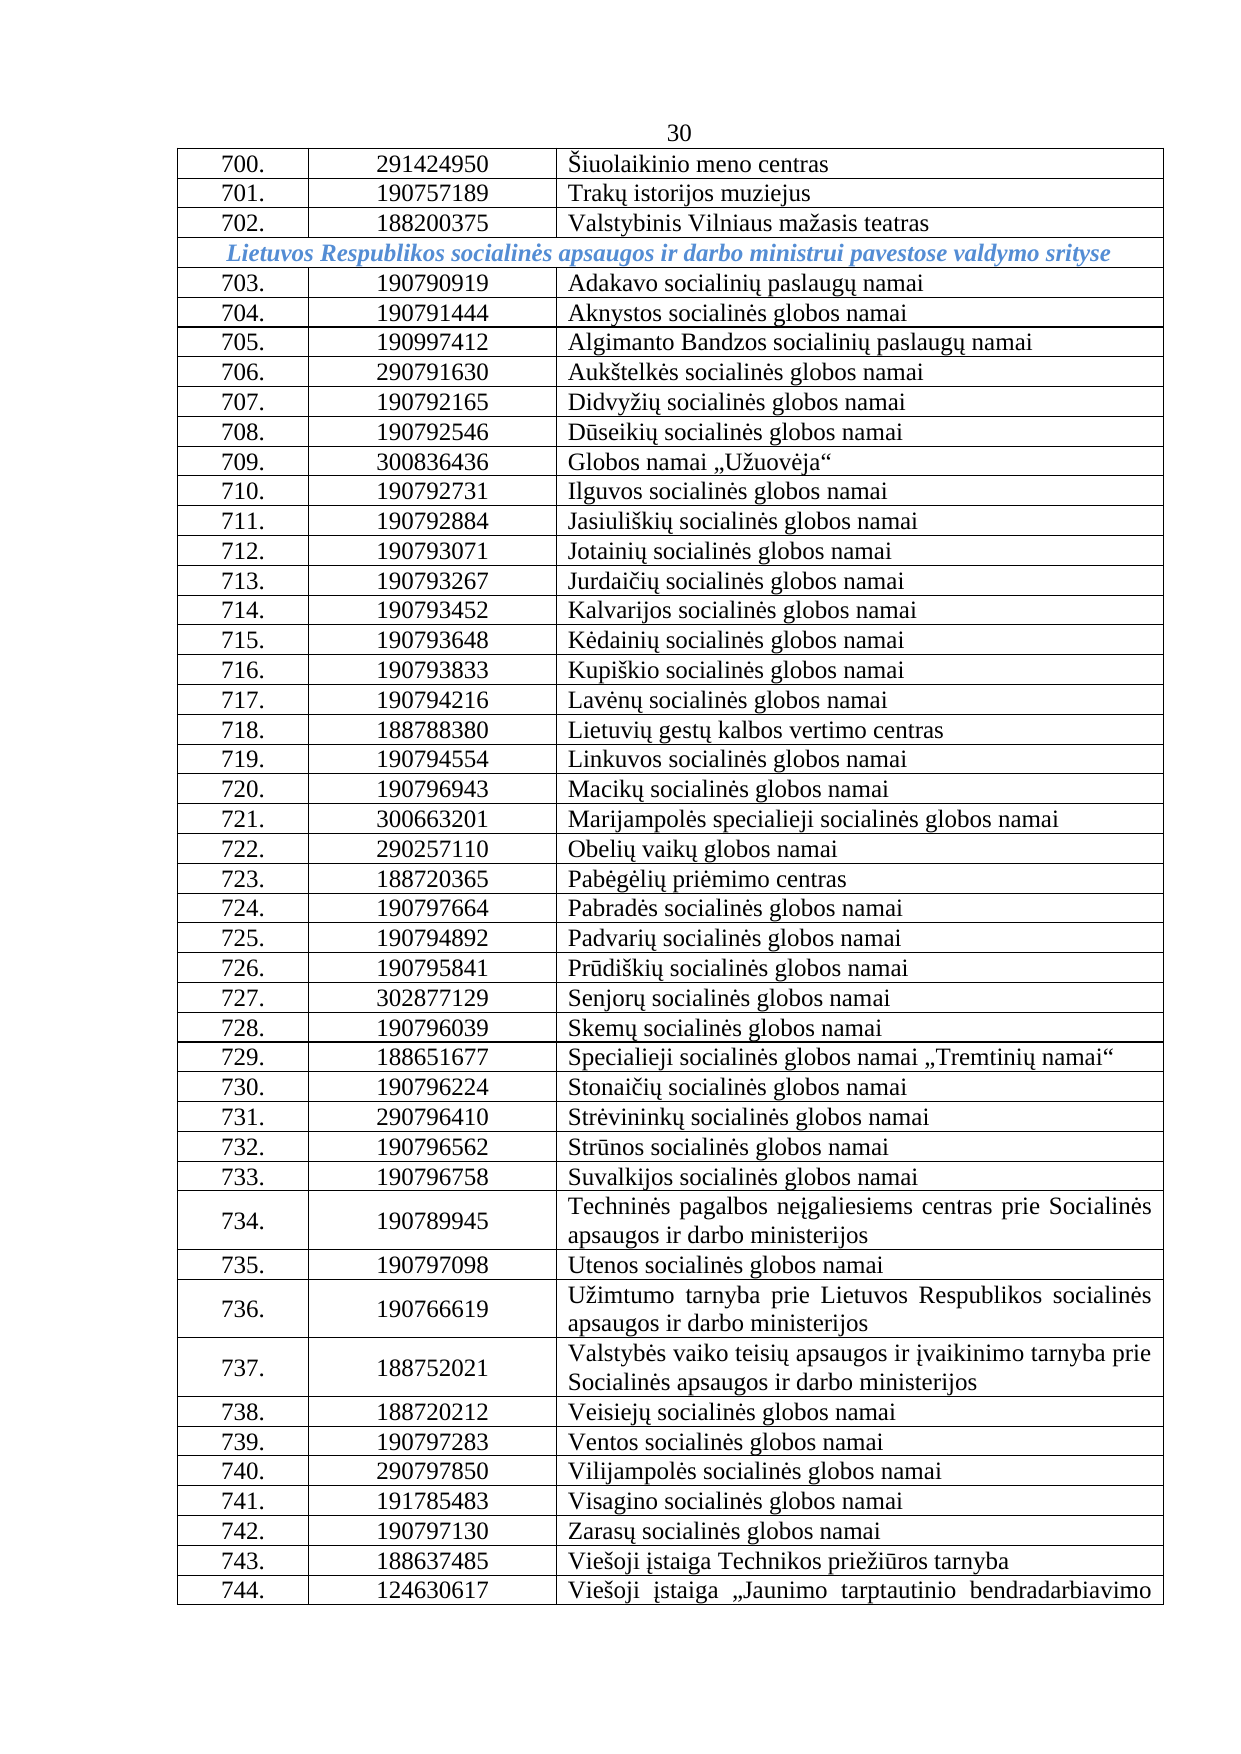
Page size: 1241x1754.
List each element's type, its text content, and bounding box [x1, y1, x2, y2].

table_cell 733. [178, 1162, 308, 1190]
table_cell 721. [178, 804, 308, 833]
table_cell 190796224 [309, 1072, 556, 1101]
table_cell 734. [178, 1191, 308, 1249]
table_cell 744. [178, 1576, 308, 1604]
table_cell 190789945 [309, 1191, 556, 1249]
table_cell 739. [178, 1427, 308, 1455]
table_cell Aknystos socialinės globos namai [557, 298, 1163, 326]
table_cell Visagino socialinės globos namai [557, 1486, 1163, 1515]
table_cell 188720212 [309, 1397, 556, 1426]
table_cell Utenos socialinės globos namai [557, 1250, 1163, 1279]
table_cell Lavėnų socialinės globos namai [557, 685, 1163, 714]
table_cell 190792731 [309, 476, 556, 505]
table_cell Šiuolaikinio meno centras [557, 149, 1163, 177]
table_cell 300836436 [309, 447, 556, 475]
table_cell 708. [178, 417, 308, 446]
table_cell 700. [178, 149, 308, 177]
table_cell 738. [178, 1397, 308, 1426]
table_cell Ventos socialinės globos namai [557, 1427, 1163, 1455]
table_cell Macikų socialinės globos namai [557, 774, 1163, 803]
table_cell Strėvininkų socialinės globos namai [557, 1102, 1163, 1131]
table_cell 190794554 [309, 745, 556, 773]
table_cell Linkuvos socialinės globos namai [557, 745, 1163, 773]
table_cell 124630617 [309, 1576, 556, 1604]
table_cell 724. [178, 894, 308, 922]
table_cell 190757189 [309, 179, 556, 207]
table_cell 188651677 [309, 1043, 556, 1071]
table_cell Lietuvos Respublikos socialinės apsaugos ir darbo ministrui pavestose valdymo srityse [178, 238, 1163, 267]
table_cell 741. [178, 1486, 308, 1515]
table_cell Didvyžių socialinės globos namai [557, 387, 1163, 416]
table_cell 290796410 [309, 1102, 556, 1131]
table_cell 730. [178, 1072, 308, 1101]
table_cell 190794892 [309, 923, 556, 952]
table_cell 703. [178, 268, 308, 297]
table_cell Valstybės vaiko teisių apsaugos ir įvaikinimo tarnyba prie Socialinės apsaugos ir darbo ministerijos [557, 1338, 1163, 1396]
table_cell 723. [178, 864, 308, 892]
table_cell Padvarių socialinės globos namai [557, 923, 1163, 952]
table_cell Viešoji įstaiga Technikos priežiūros tarnyba [557, 1546, 1163, 1574]
table_cell 726. [178, 953, 308, 982]
table_cell Prūdiškių socialinės globos namai [557, 953, 1163, 982]
table_cell Ilguvos socialinės globos namai [557, 476, 1163, 505]
table_cell 701. [178, 179, 308, 207]
table_cell 706. [178, 357, 308, 386]
table_cell 716. [178, 655, 308, 684]
table_cell Globos namai „Užuovėja“ [557, 447, 1163, 475]
table_cell Trakų istorijos muziejus [557, 179, 1163, 207]
table_cell Valstybinis Vilniaus mažasis teatras [557, 208, 1163, 237]
table_cell 702. [178, 208, 308, 237]
table_cell 709. [178, 447, 308, 475]
table_cell 190790919 [309, 268, 556, 297]
table_cell 704. [178, 298, 308, 326]
table_cell 743. [178, 1546, 308, 1574]
table_cell 190791444 [309, 298, 556, 326]
table_cell 740. [178, 1456, 308, 1485]
table_cell 728. [178, 1013, 308, 1041]
table_cell Adakavo socialinių paslaugų namai [557, 268, 1163, 297]
table_cell 190792546 [309, 417, 556, 446]
table_cell 190797130 [309, 1516, 556, 1545]
table_cell 291424950 [309, 149, 556, 177]
table_cell 191785483 [309, 1486, 556, 1515]
table_cell 711. [178, 506, 308, 535]
table_cell Pabėgėlių priėmimo centras [557, 864, 1163, 892]
table_cell Kalvarijos socialinės globos namai [557, 596, 1163, 624]
table_cell 735. [178, 1250, 308, 1279]
table_cell 705. [178, 328, 308, 356]
table_cell 188752021 [309, 1338, 556, 1396]
table_cell Aukštelkės socialinės globos namai [557, 357, 1163, 386]
table_cell 190997412 [309, 328, 556, 356]
table_cell Pabradės socialinės globos namai [557, 894, 1163, 922]
table_cell 302877129 [309, 983, 556, 1012]
table_cell Vilijampolės socialinės globos namai [557, 1456, 1163, 1485]
table_cell Užimtumo tarnyba prie Lietuvos Respublikos socialinės apsaugos ir darbo ministerijos [557, 1280, 1163, 1337]
table_cell Jasiuliškių socialinės globos namai [557, 506, 1163, 535]
table_cell 290791630 [309, 357, 556, 386]
table_cell Stonaičių socialinės globos namai [557, 1072, 1163, 1101]
table_cell 300663201 [309, 804, 556, 833]
table_cell 190797664 [309, 894, 556, 922]
table_cell Suvalkijos socialinės globos namai [557, 1162, 1163, 1190]
table_cell Techninės pagalbos neįgaliesiems centras prie Socialinės apsaugos ir darbo ministerijos [557, 1191, 1163, 1249]
table_cell 190794216 [309, 685, 556, 714]
table_cell 190797098 [309, 1250, 556, 1279]
table_cell 190793452 [309, 596, 556, 624]
table_cell Senjorų socialinės globos namai [557, 983, 1163, 1012]
table_cell Jurdaičių socialinės globos namai [557, 566, 1163, 594]
table_cell 731. [178, 1102, 308, 1131]
table_cell 190796562 [309, 1132, 556, 1161]
table_cell 190796758 [309, 1162, 556, 1190]
table_cell 732. [178, 1132, 308, 1161]
table_cell 712. [178, 536, 308, 565]
table_cell 725. [178, 923, 308, 952]
table_cell 190793833 [309, 655, 556, 684]
table_cell 715. [178, 625, 308, 654]
table_cell 736. [178, 1280, 308, 1337]
table_cell 714. [178, 596, 308, 624]
table_cell Obelių vaikų globos namai [557, 834, 1163, 863]
table_cell Dūseikių socialinės globos namai [557, 417, 1163, 446]
table_cell 190797283 [309, 1427, 556, 1455]
table_cell 190795841 [309, 953, 556, 982]
table_cell 190796039 [309, 1013, 556, 1041]
table_cell 722. [178, 834, 308, 863]
table_cell Viešoji įstaiga „Jaunimo tarptautinio bendradarbiavimo [557, 1576, 1163, 1604]
table_cell Strūnos socialinės globos namai [557, 1132, 1163, 1161]
table_cell 720. [178, 774, 308, 803]
table_cell 190796943 [309, 774, 556, 803]
table_cell 718. [178, 715, 308, 743]
table_cell 188637485 [309, 1546, 556, 1574]
table_cell 190766619 [309, 1280, 556, 1337]
table_cell 707. [178, 387, 308, 416]
table_cell 190792884 [309, 506, 556, 535]
table_cell Jotainių socialinės globos namai [557, 536, 1163, 565]
table_cell 188200375 [309, 208, 556, 237]
table_cell 713. [178, 566, 308, 594]
table_cell Zarasų socialinės globos namai [557, 1516, 1163, 1545]
table_cell 190793648 [309, 625, 556, 654]
table_cell Marijampolės specialieji socialinės globos namai [557, 804, 1163, 833]
table_cell 737. [178, 1338, 308, 1396]
table_cell 188720365 [309, 864, 556, 892]
table_cell 742. [178, 1516, 308, 1545]
table_cell 717. [178, 685, 308, 714]
table_cell 727. [178, 983, 308, 1012]
table_cell Algimanto Bandzos socialinių paslaugų namai [557, 328, 1163, 356]
table_cell 290797850 [309, 1456, 556, 1485]
table_cell Kėdainių socialinės globos namai [557, 625, 1163, 654]
table_cell Kupiškio socialinės globos namai [557, 655, 1163, 684]
table_cell Skemų socialinės globos namai [557, 1013, 1163, 1041]
table_cell 290257110 [309, 834, 556, 863]
table_cell 188788380 [309, 715, 556, 743]
table_cell Veisiejų socialinės globos namai [557, 1397, 1163, 1426]
table_cell 719. [178, 745, 308, 773]
table_cell 190792165 [309, 387, 556, 416]
table_cell Specialieji socialinės globos namai „Tremtinių namai“ [557, 1043, 1163, 1071]
table_cell 729. [178, 1043, 308, 1071]
table_cell 190793071 [309, 536, 556, 565]
table_cell 190793267 [309, 566, 556, 594]
table_cell 710. [178, 476, 308, 505]
table_cell Lietuvių gestų kalbos vertimo centras [557, 715, 1163, 743]
